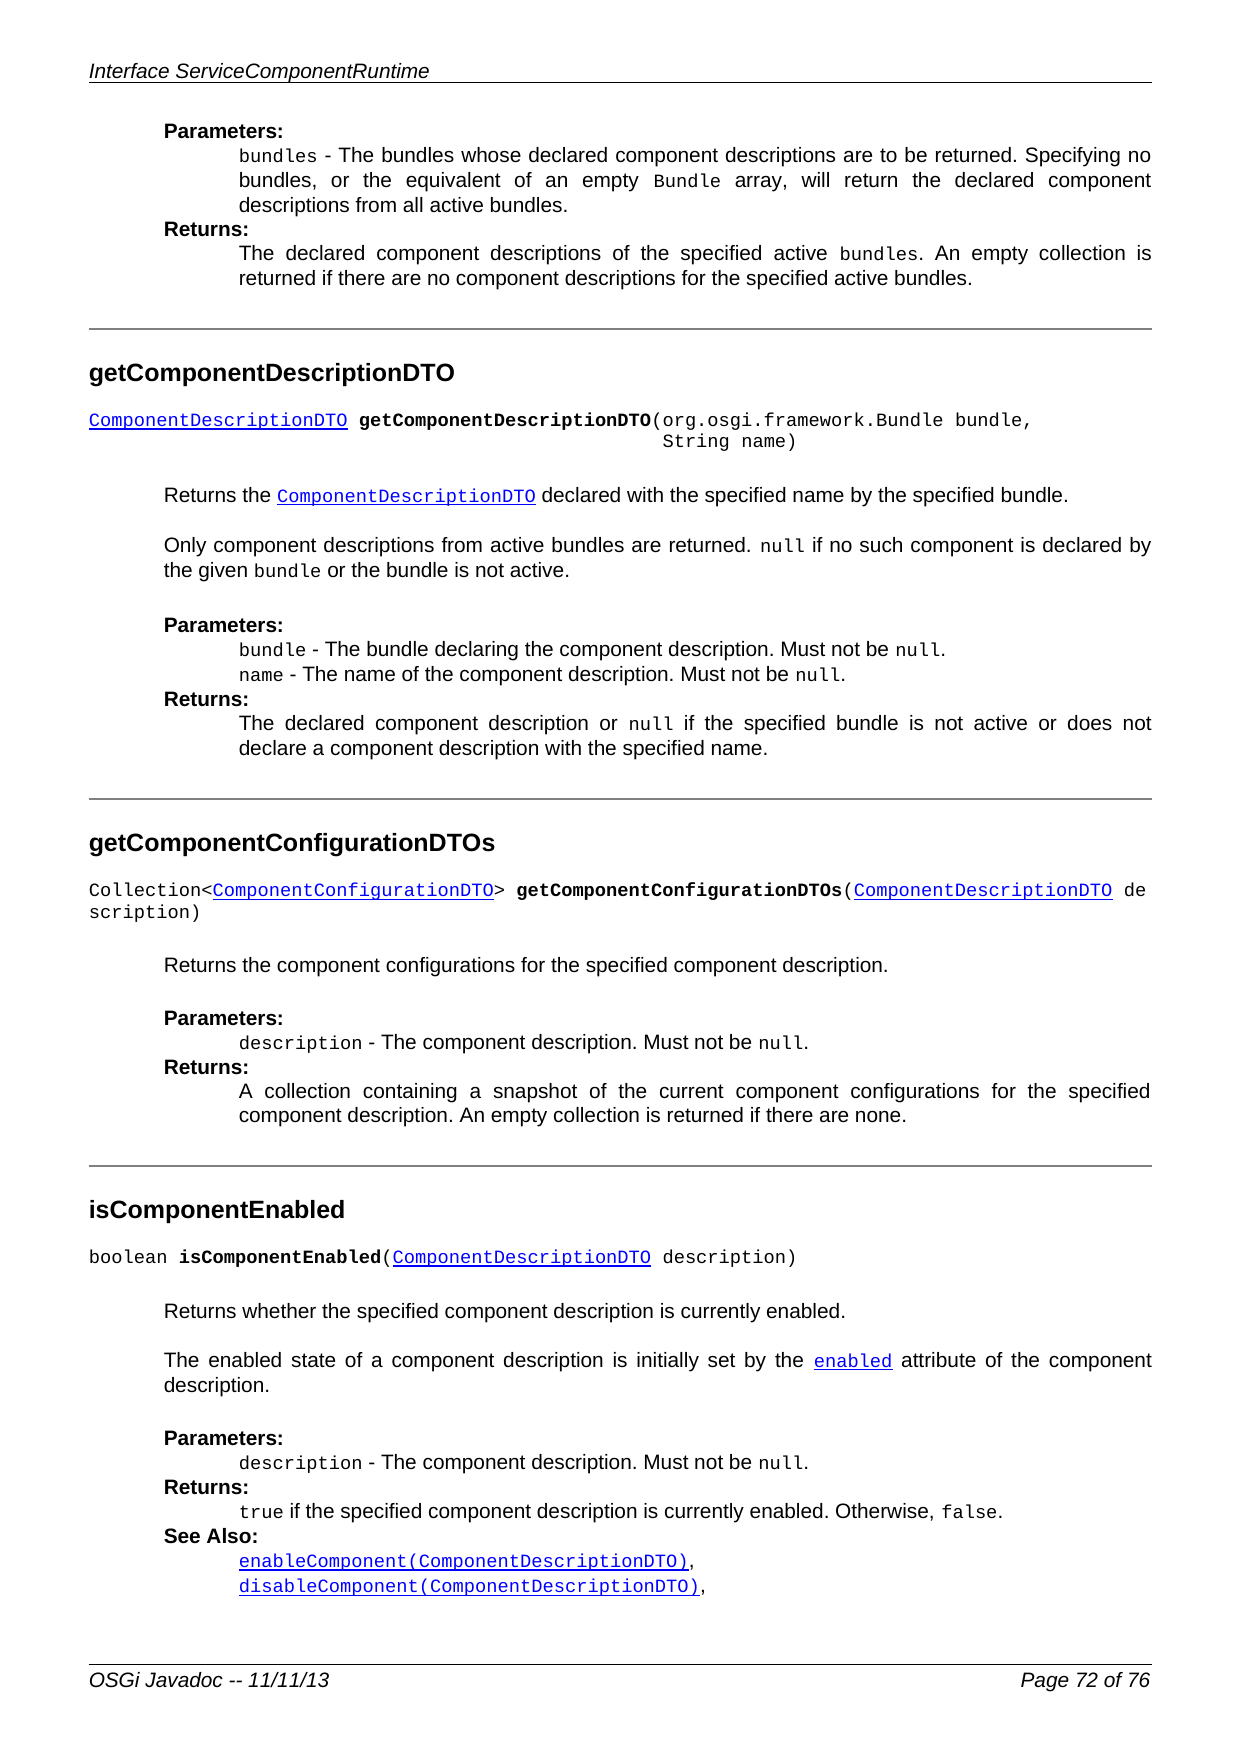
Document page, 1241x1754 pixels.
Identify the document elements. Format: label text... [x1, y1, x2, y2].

text boolean isComponentEnabled(ComponentDescriptionDTO description) [88, 1248, 1152, 1269]
text true if the specified component description is currently enabled. Otherwise, false. [238, 1499, 1152, 1524]
text The enabled state of a component description is initially set by the enabled attribute of the component description. [163, 1347, 1152, 1397]
text Returns: [163, 217, 1152, 241]
subtitle getComponentConfigurationDTOs [88, 828, 1152, 857]
text Returns: [163, 1475, 1152, 1499]
subtitle getComponentDescriptionDTO [88, 358, 1152, 387]
text description - The component description. Must not be null. [238, 1450, 1152, 1475]
text The declared component descriptions of the specified active bundles. An empty collection is returned if there are no component descriptions for the specified active bundles. [238, 241, 1152, 290]
subtitle isComponentEnabled [88, 1195, 1152, 1224]
text Returns the component configurations for the specified component description. [163, 953, 1152, 977]
text ComponentDescriptionDTO getComponentDescriptionDTO(org.osgi.framework.Bundle bundle, String name) [88, 411, 1152, 453]
text See Also: [163, 1524, 1152, 1548]
text The declared component description or null if the specified bundle is not active or does not declare a component description with the specified name. [238, 711, 1152, 760]
text Returns: [163, 1055, 1152, 1079]
text Returns: [163, 687, 1152, 711]
text Parameters: [163, 118, 1152, 142]
text A collection containing a snapshot of the current component configurations for the specified component description. An empty collection is returned if there are none. [238, 1079, 1152, 1127]
text name - The name of the component description. Must not be null. [238, 662, 1152, 687]
text Only component descriptions from active bundles are returned. null if no such component is declared by the given bundle or the bundle is not active. [163, 533, 1152, 583]
text Parameters: [163, 1006, 1152, 1030]
text enableComponent(ComponentDescriptionDTO), disableComponent(ComponentDescriptionDTO), [238, 1548, 1152, 1598]
text Parameters: [163, 612, 1152, 636]
text description - The component description. Must not be null. [238, 1030, 1152, 1055]
text Collection<ComponentConfigurationDTO> getComponentConfigurationDTOs(ComponentDescriptionDTO description) [88, 881, 1152, 924]
text bundles - The bundles whose declared component descriptions are to be returned. Specifying no bundles, or the equivalent of an empty Bundle array, will return the declared component descriptions from all active bundles. [238, 142, 1152, 217]
text Returns whether the specified component description is currently enabled. [163, 1298, 1152, 1322]
text Parameters: [163, 1426, 1152, 1450]
text Returns the ComponentDescriptionDTO declared with the specified name by the specified bundle. [163, 483, 1152, 508]
text bundle - The bundle declaring the component description. Must not be null. [238, 636, 1152, 662]
